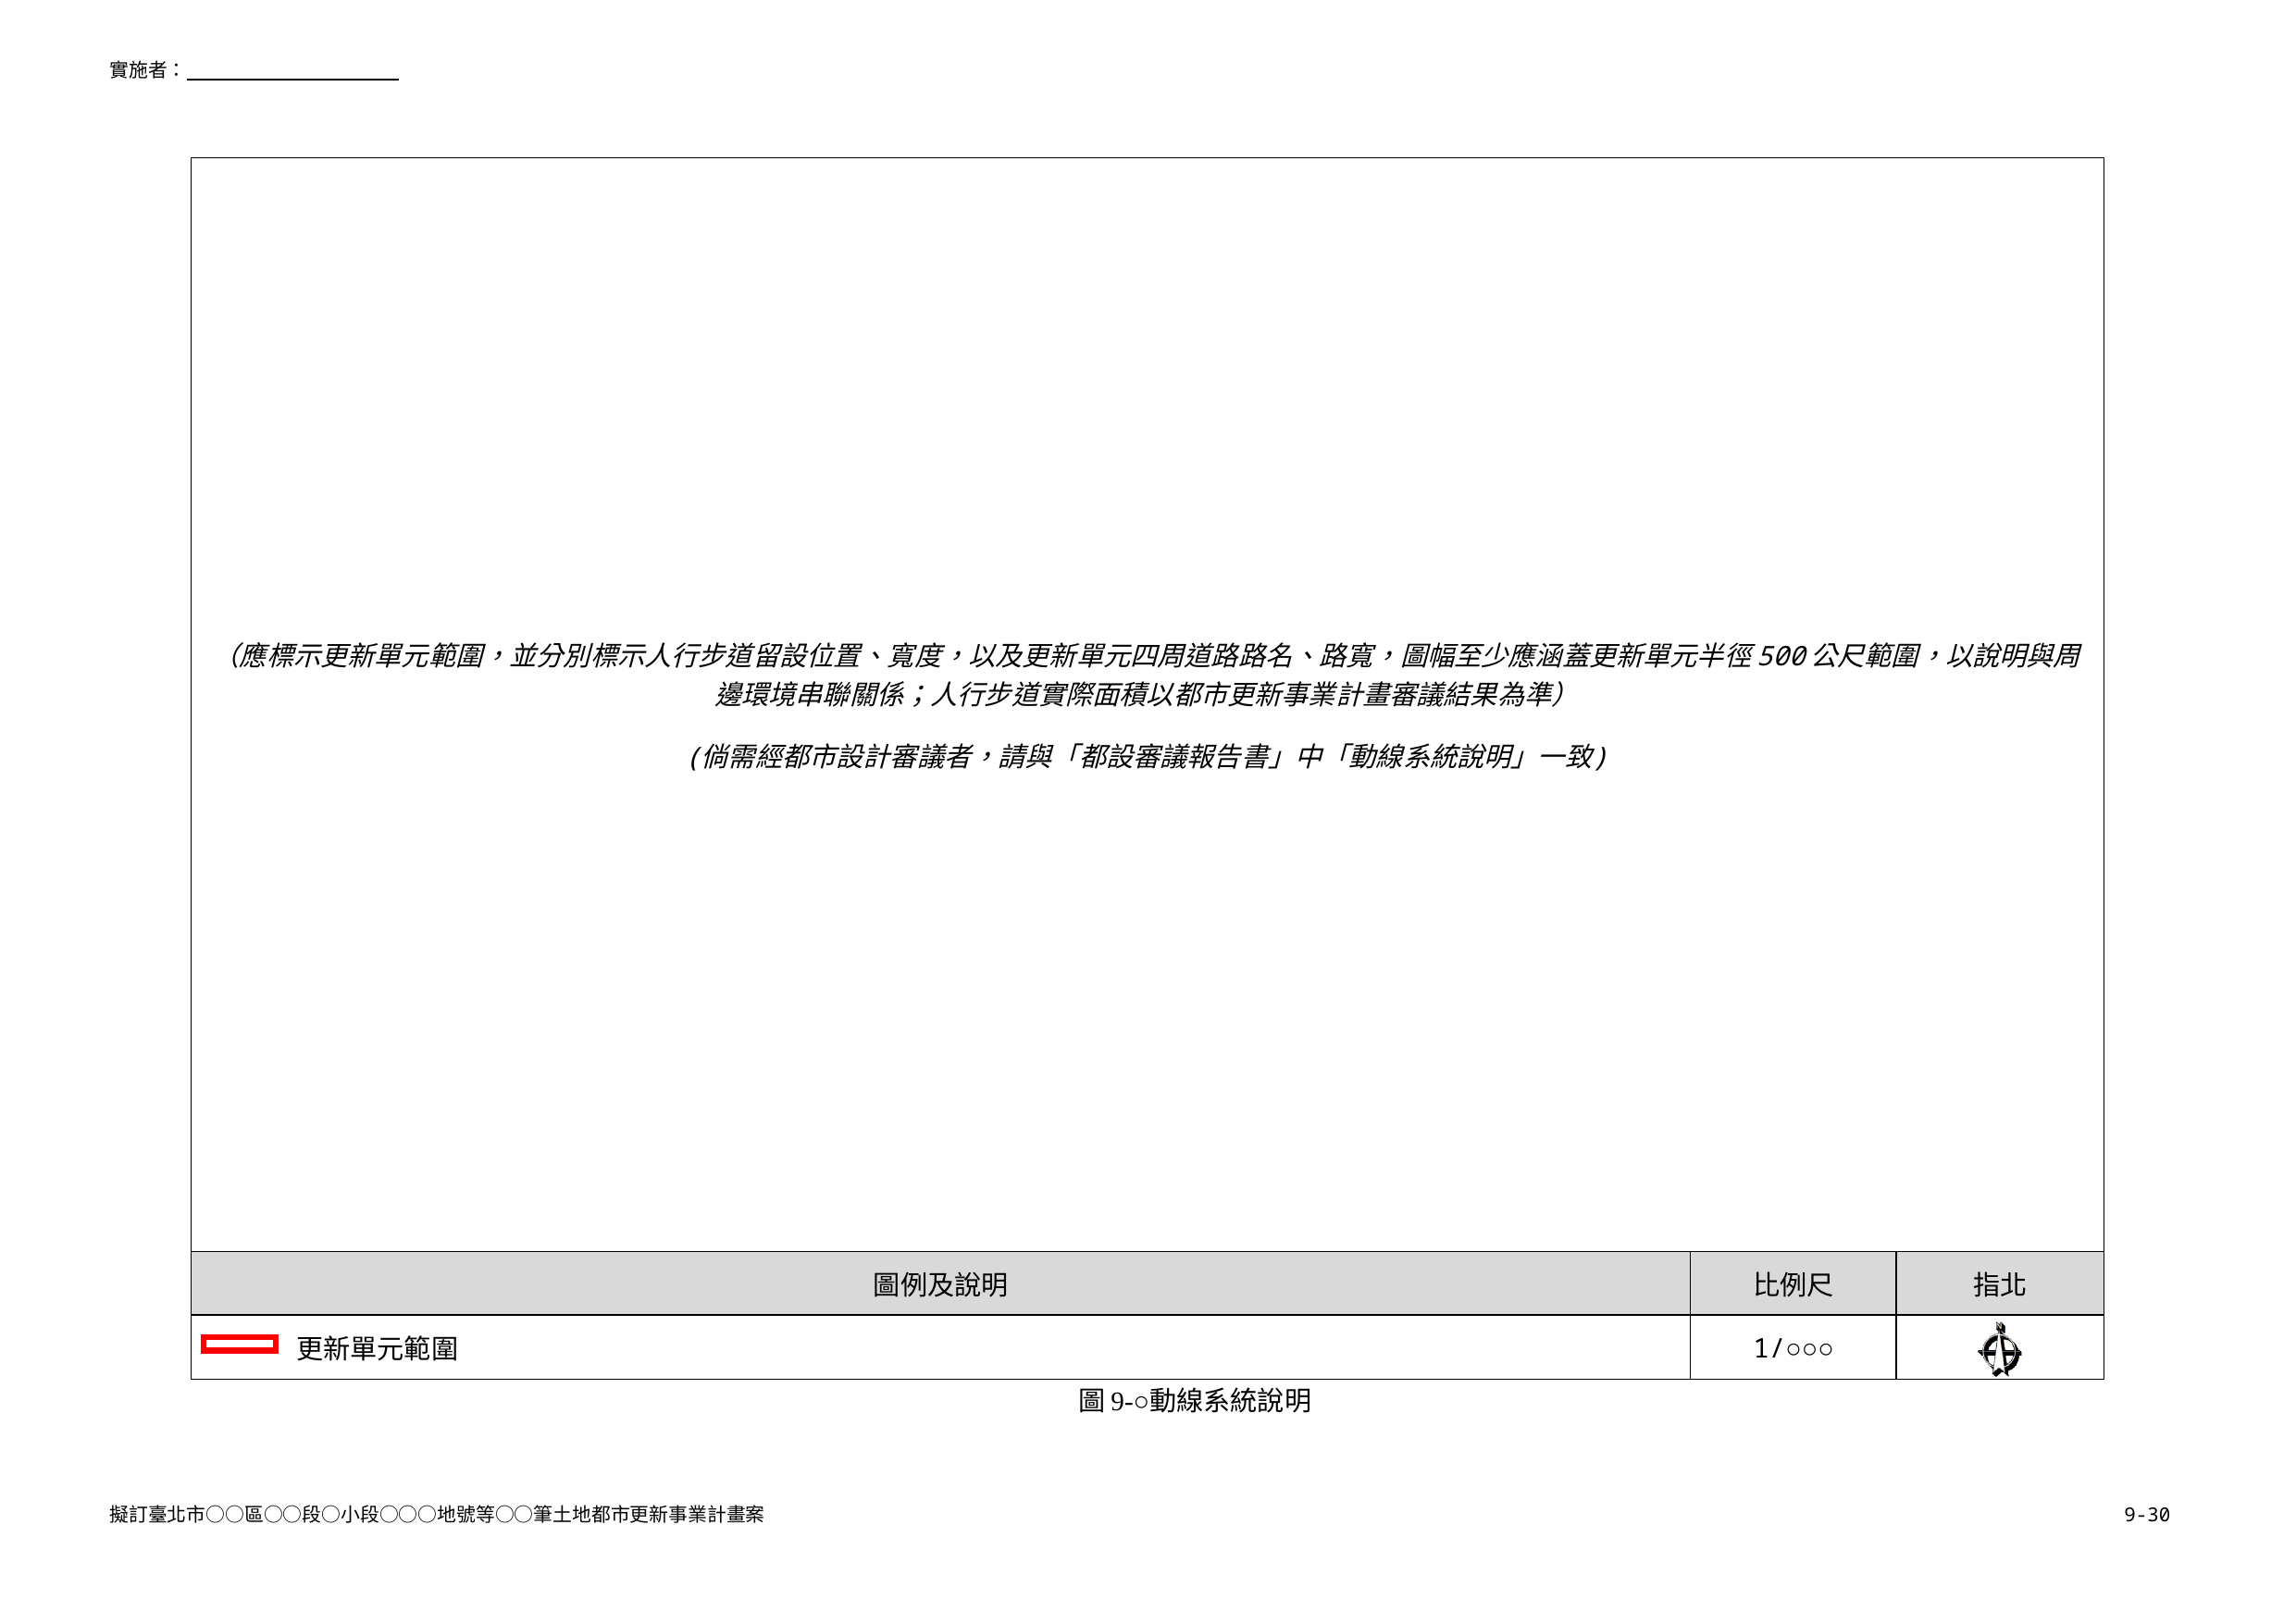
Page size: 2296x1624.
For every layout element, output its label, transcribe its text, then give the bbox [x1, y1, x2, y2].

table_cell [1897, 1316, 2104, 1379]
table_cell 1/○○○ [1691, 1316, 1895, 1379]
table_header （應標示更新單元範圍，並分別標示人行步道留設位置、寬度，以及更新單元四周道路路名、路寬，圖幅至少應涵蓋更新單元半徑500公尺範圍，以說明與周邊環境串聯關係；人行步道實際面積以都市更新事業計畫審議結果為準） (倘需經都市設計審議者，請與「都設審議報告書」中「動線系統說明」一致) [192, 158, 2104, 1251]
text 圖9-○動線系統說明 [203, 1380, 2186, 1419]
table_cell 更新單元範圍 [192, 1316, 1690, 1379]
table_cell 比例尺 [1691, 1252, 1895, 1314]
table_cell 指北 [1897, 1252, 2104, 1314]
table_cell 圖例及說明 [192, 1252, 1690, 1314]
